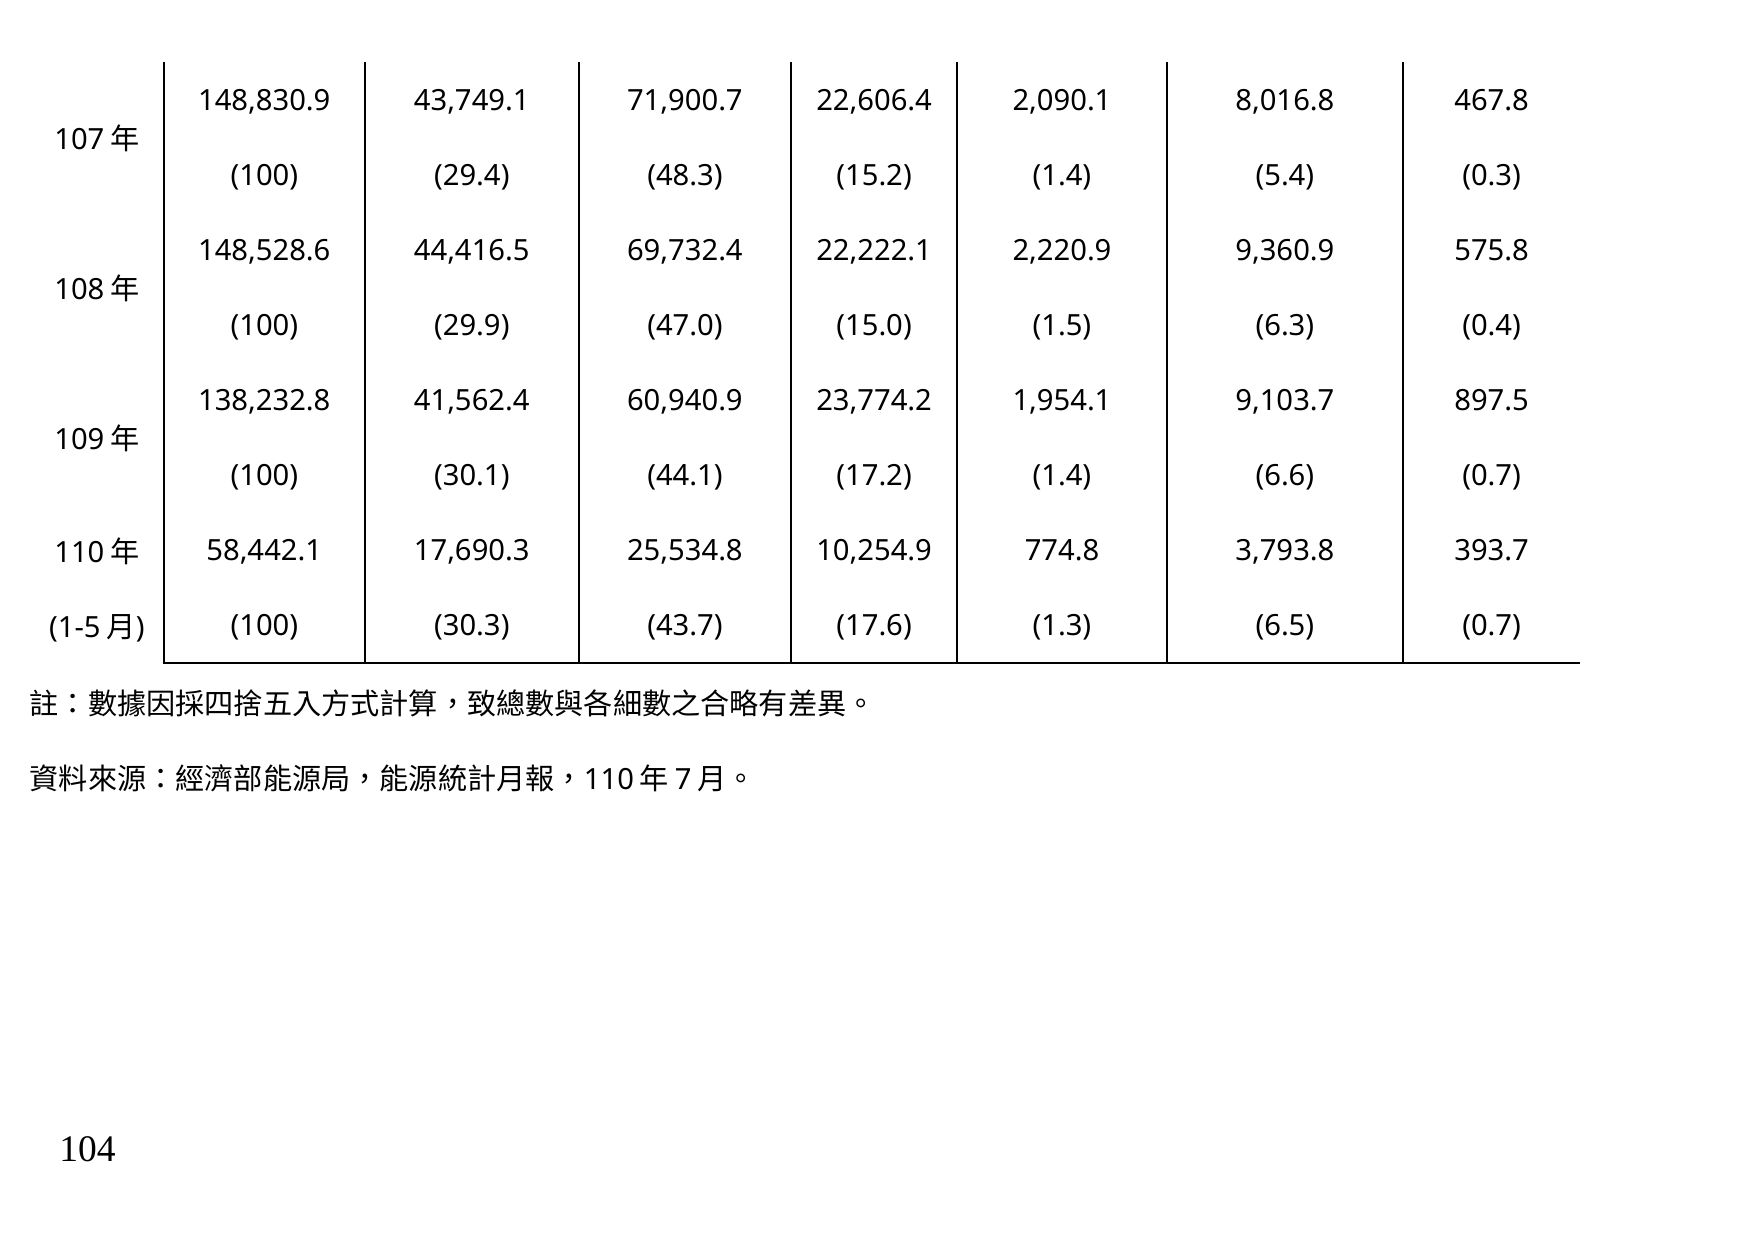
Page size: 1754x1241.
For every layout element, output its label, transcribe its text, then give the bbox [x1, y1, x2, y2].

table_cell (43.7) [580, 587, 790, 662]
table_cell (5.4) [1168, 137, 1402, 212]
table_cell (29.4) [366, 137, 578, 212]
text 註：數據因採四捨五入方式計算，致總數與各細數之合略有差異。 [29, 664, 1639, 739]
table_cell 110年 (1-5月) [30, 512, 163, 662]
table_cell (44.1) [580, 437, 790, 512]
table_cell 2,090.1 [958, 62, 1166, 137]
table_cell 22,222.1 [792, 212, 956, 287]
table_cell (30.3) [366, 587, 578, 662]
table_cell 109年 [30, 362, 163, 512]
table_cell 9,103.7 [1168, 362, 1402, 437]
table_cell (100) [165, 587, 364, 662]
table_cell (1.4) [958, 137, 1166, 212]
table_cell (100) [165, 137, 364, 212]
table_cell 138,232.8 [165, 362, 364, 437]
table_cell 58,442.1 [165, 512, 364, 587]
table_cell (0.4) [1404, 287, 1580, 362]
table_cell (15.2) [792, 137, 956, 212]
table_cell (47.0) [580, 287, 790, 362]
table_cell 22,606.4 [792, 62, 956, 137]
table_cell (0.7) [1404, 437, 1580, 512]
table_cell 467.8 [1404, 62, 1580, 137]
table_cell (1.5) [958, 287, 1166, 362]
table_cell 23,774.2 [792, 362, 956, 437]
table_cell (1.4) [958, 437, 1166, 512]
table_cell 897.5 [1404, 362, 1580, 437]
table_cell (48.3) [580, 137, 790, 212]
table_cell 60,940.9 [580, 362, 790, 437]
table_cell 3,793.8 [1168, 512, 1402, 587]
table_cell (17.2) [792, 437, 956, 512]
table_cell (0.7) [1404, 587, 1580, 662]
table_cell 71,900.7 [580, 62, 790, 137]
table_cell (30.1) [366, 437, 578, 512]
table_cell (6.3) [1168, 287, 1402, 362]
table_cell (6.6) [1168, 437, 1402, 512]
table_cell 2,220.9 [958, 212, 1166, 287]
table_cell (29.9) [366, 287, 578, 362]
table_cell 108年 [30, 212, 163, 362]
table_cell 44,416.5 [366, 212, 578, 287]
table_cell (100) [165, 437, 364, 512]
table_cell 8,016.8 [1168, 62, 1402, 137]
table_cell 43,749.1 [366, 62, 578, 137]
table_cell 69,732.4 [580, 212, 790, 287]
table_cell 1,954.1 [958, 362, 1166, 437]
table_cell (15.0) [792, 287, 956, 362]
table_cell 774.8 [958, 512, 1166, 587]
table_cell 148,528.6 [165, 212, 364, 287]
table_cell (17.6) [792, 587, 956, 662]
table_cell 107年 [30, 62, 163, 212]
table_cell (100) [165, 287, 364, 362]
text 資料來源：經濟部能源局，能源統計月報，110年7月。 [29, 739, 1639, 814]
table_cell (1.3) [958, 587, 1166, 662]
table_cell (6.5) [1168, 587, 1402, 662]
table_cell 17,690.3 [366, 512, 578, 587]
table_cell (0.3) [1404, 137, 1580, 212]
table_cell 25,534.8 [580, 512, 790, 587]
table_cell 9,360.9 [1168, 212, 1402, 287]
table_cell 393.7 [1404, 512, 1580, 587]
table_cell 575.8 [1404, 212, 1580, 287]
table_cell 10,254.9 [792, 512, 956, 587]
table_cell 41,562.4 [366, 362, 578, 437]
table_cell 148,830.9 [165, 62, 364, 137]
